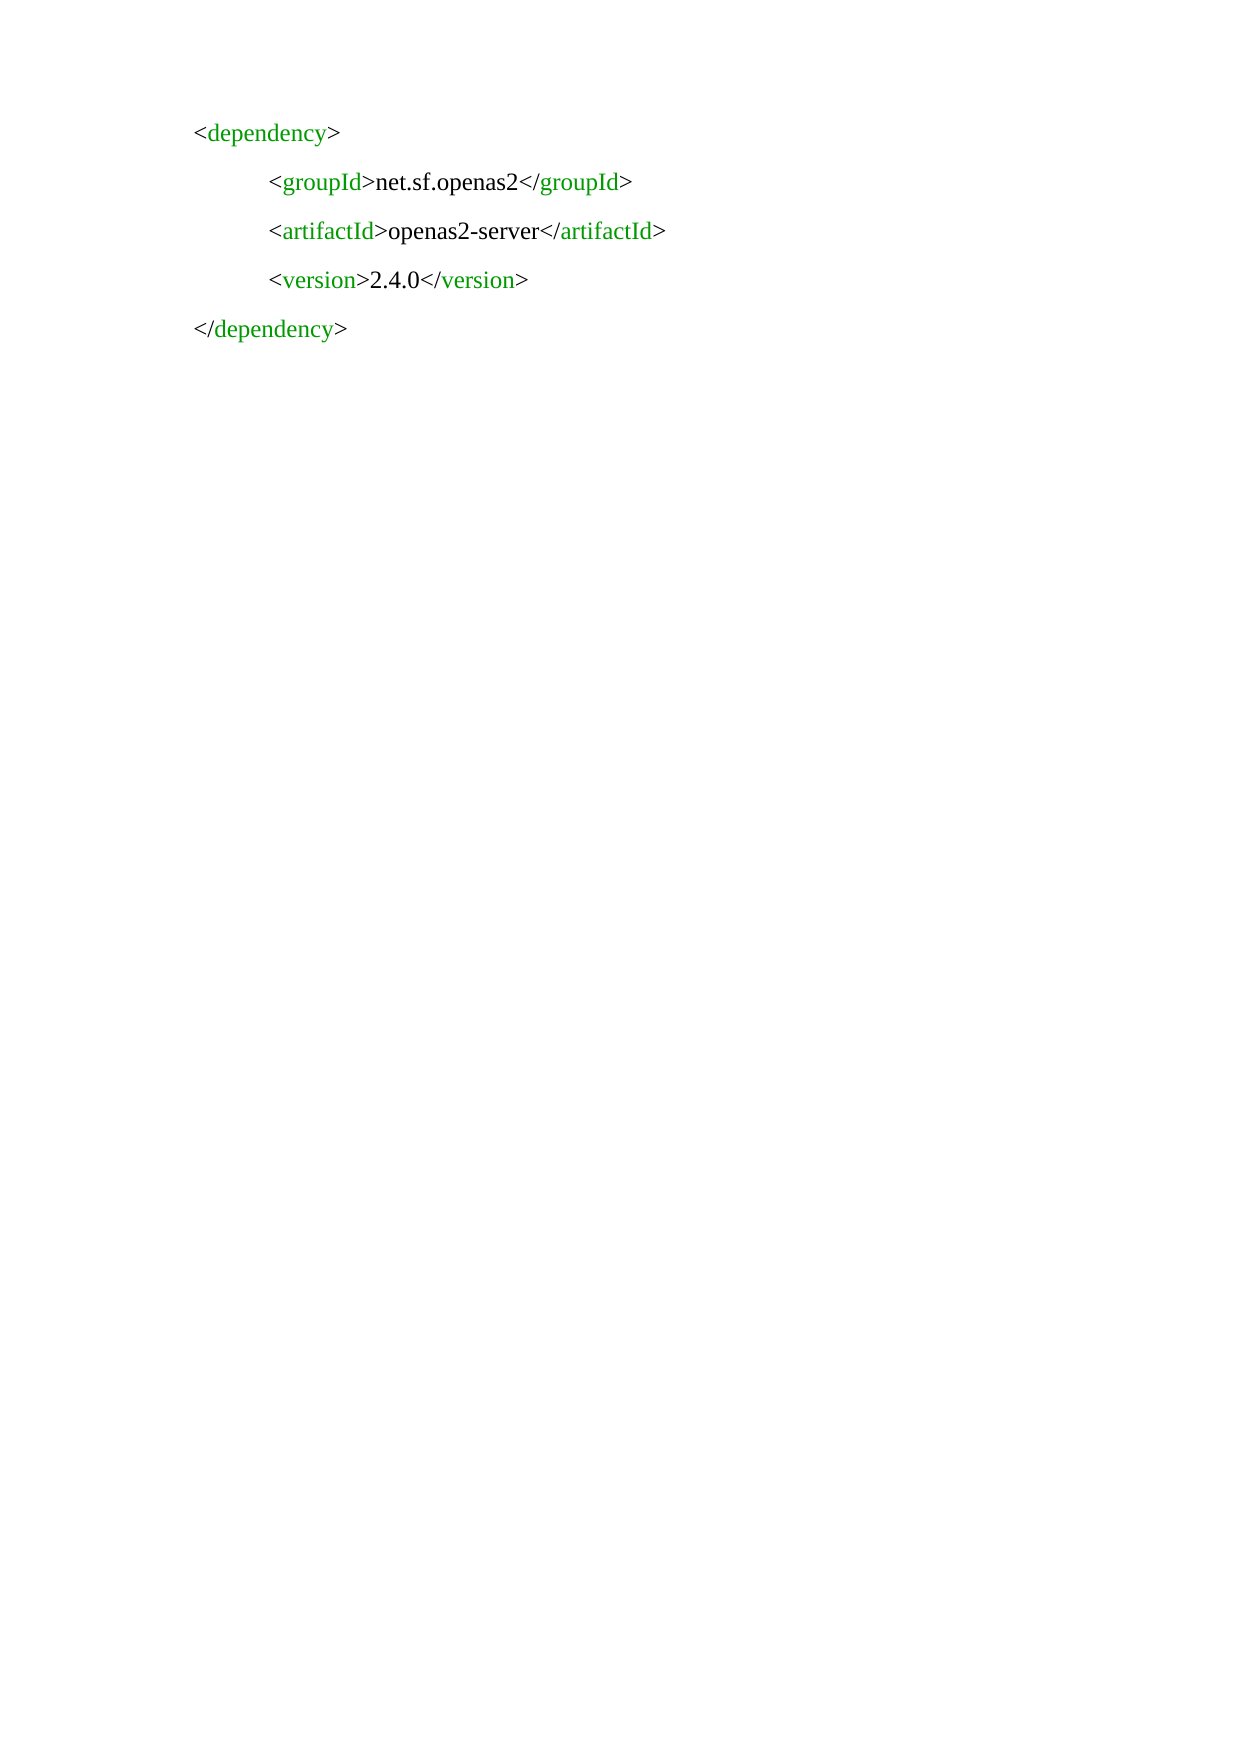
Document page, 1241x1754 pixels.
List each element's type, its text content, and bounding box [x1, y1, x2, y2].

text <dependency> [193, 118, 1122, 147]
text <artifactId>openas2-server</artifactId> [193, 216, 1122, 245]
text </dependency> [193, 314, 1122, 343]
text <version>2.4.0</version> [193, 265, 1122, 294]
text <groupId>net.sf.openas2</groupId> [193, 167, 1122, 196]
